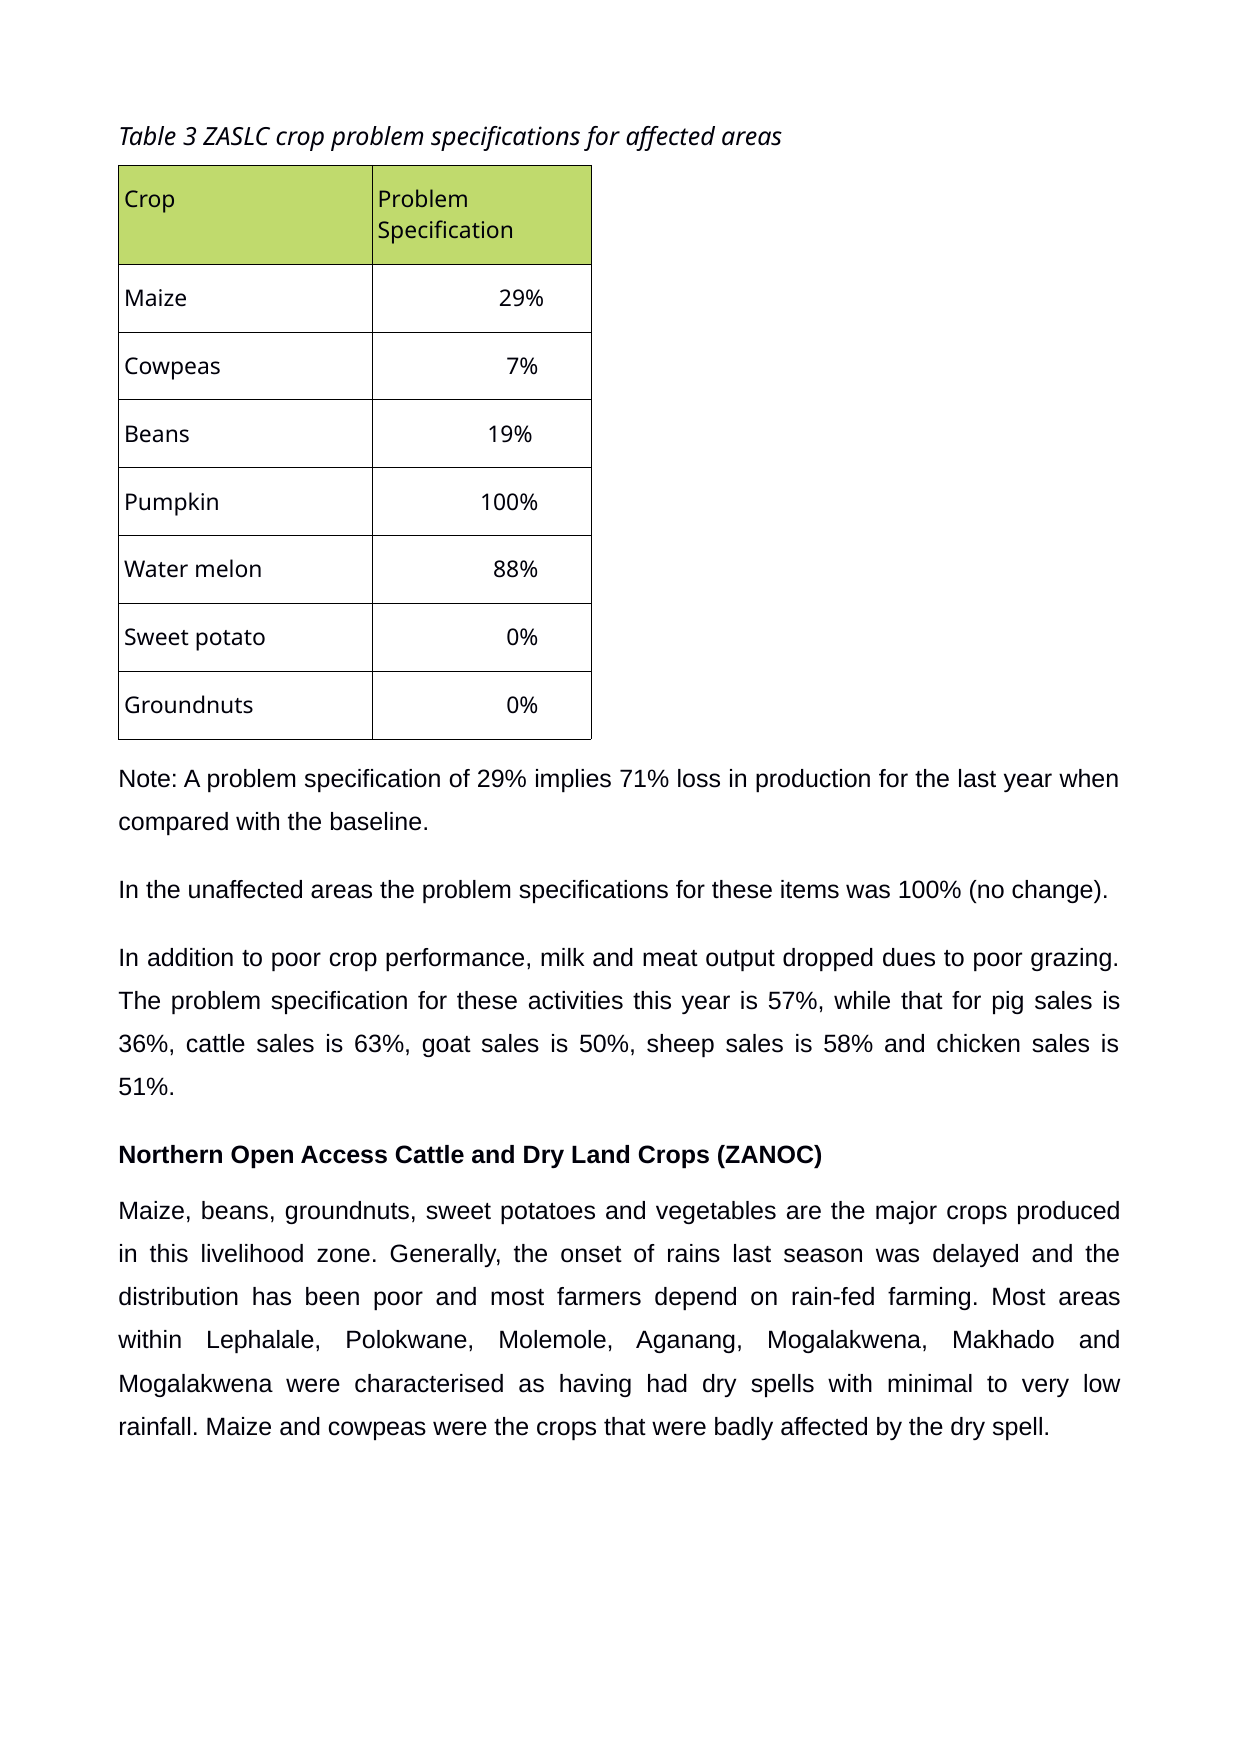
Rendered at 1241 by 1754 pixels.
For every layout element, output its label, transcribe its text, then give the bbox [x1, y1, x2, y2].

table_cell 7% [373, 333, 591, 399]
table_cell 88% [373, 536, 591, 603]
text Note: A problem specification of 29% implies 71% loss in production for the last year when compared with the baseline. [118, 763, 1122, 835]
table_cell Groundnuts [119, 672, 372, 738]
table_cell Beans [119, 400, 372, 467]
subtitle Northern Open Access Cattle and Dry Land Crops (ZANOC) [118, 1140, 1122, 1169]
text Table 3 ZASLC crop problem specifications for affected areas [118, 118, 1122, 152]
table_cell Pumpkin [119, 468, 372, 535]
table_header Crop [119, 166, 372, 264]
table_cell 0% [373, 604, 591, 671]
table_cell Water melon [119, 536, 372, 603]
text Maize, beans, groundnuts, sweet potatoes and vegetables are the major crops produced in this livelihood zone. Generally, the onset of rains last season was delayed and the distribution has been poor and most farmers depend on rain-fed farming. Most areas within Lephalale, Polokwane, Molemole, Aganang, Mogalakwena, Makhado and Mogalakwena were characterised as having had dry spells with minimal to very low rainfall. Maize and cowpeas were the crops that were badly affected by the dry spell. [118, 1196, 1122, 1440]
text In addition to poor crop performance, milk and meat output dropped dues to poor grazing. The problem specification for these activities this year is 57%, while that for pig sales is 36%, cattle sales is 63%, goat sales is 50%, sheep sales is 58% and chicken sales is 51%. [118, 943, 1122, 1101]
table_cell Maize [119, 265, 372, 332]
table_cell 0% [373, 672, 591, 738]
table_cell 19% [373, 400, 591, 467]
table_header Problem Specification [373, 166, 591, 264]
table_cell Cowpeas [119, 333, 372, 399]
table_cell Sweet potato [119, 604, 372, 671]
table_cell 100% [373, 468, 591, 535]
text In the unaffected areas the problem specifications for these items was 100% (no change). [118, 875, 1122, 903]
table_cell 29% [373, 265, 591, 332]
